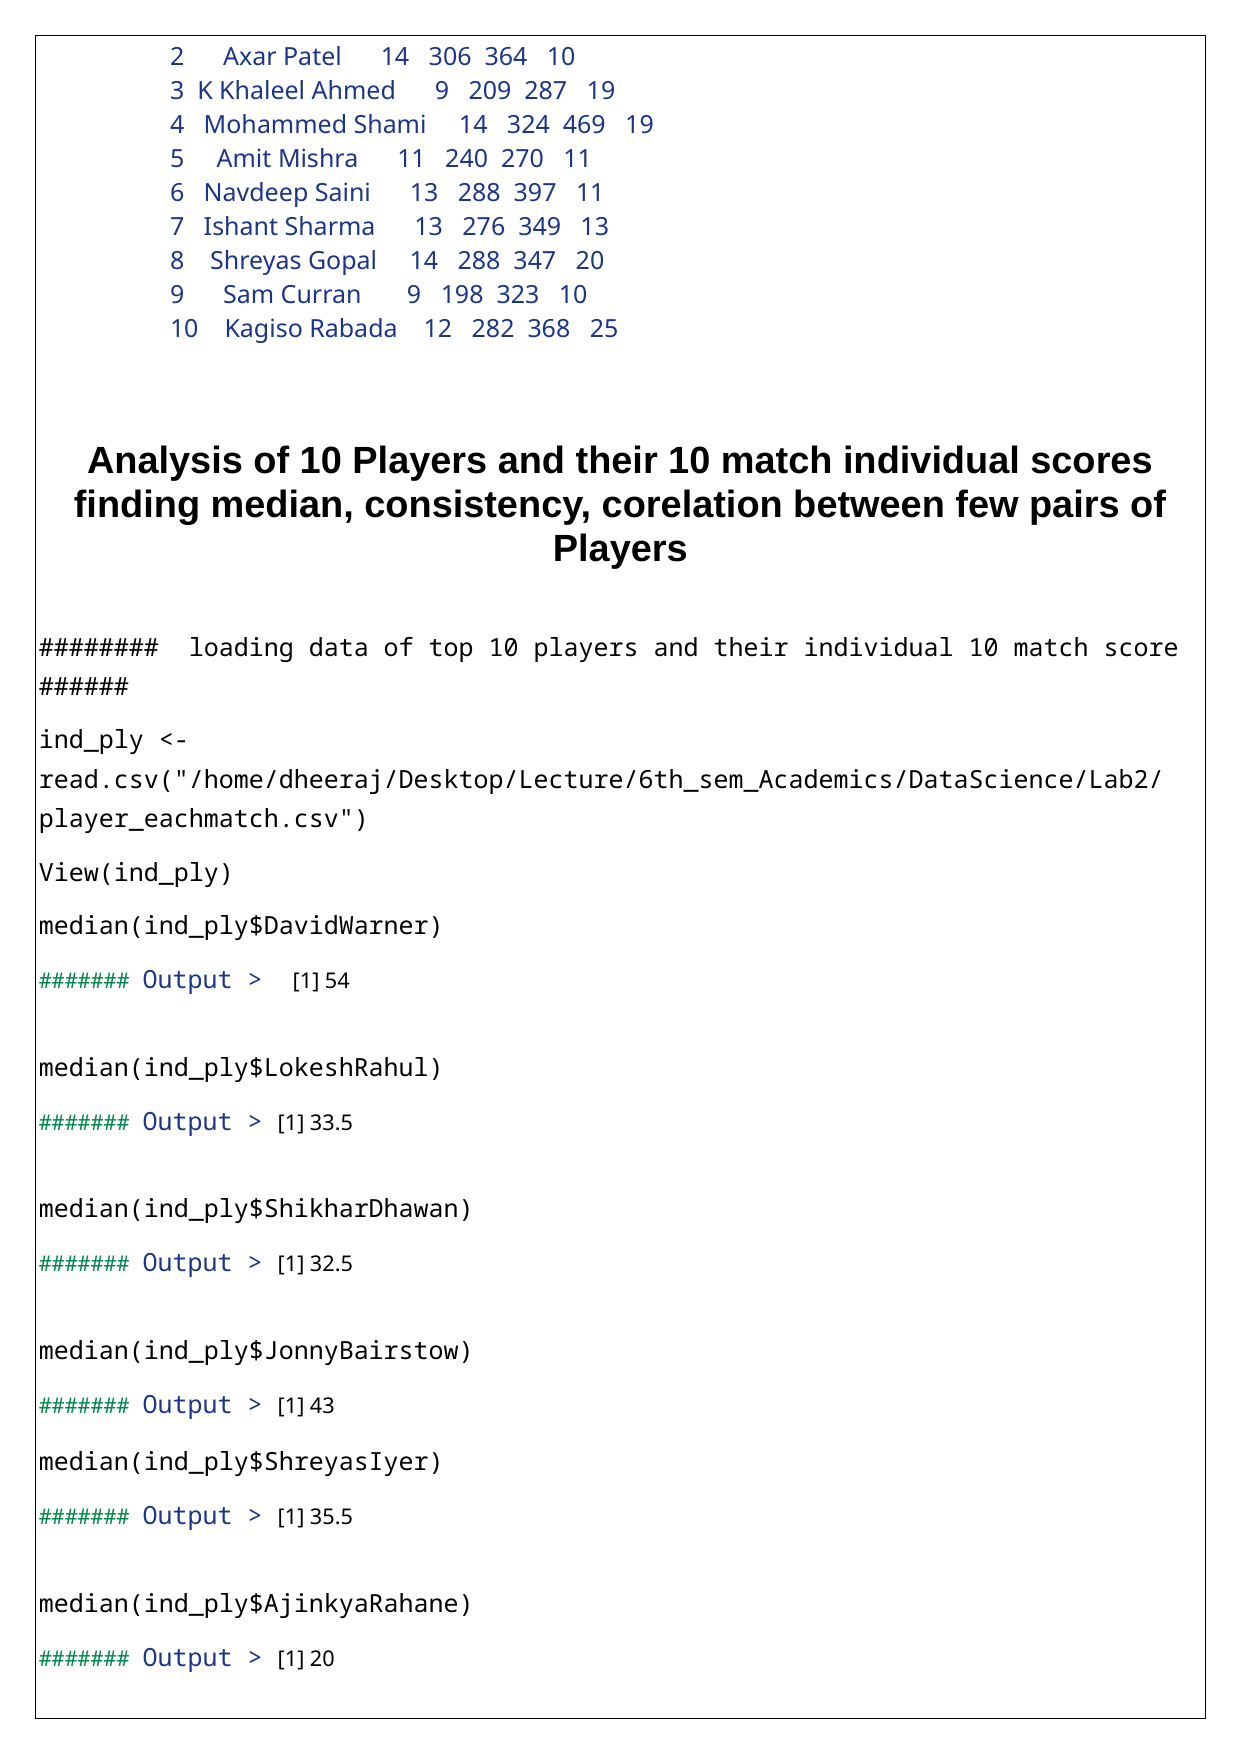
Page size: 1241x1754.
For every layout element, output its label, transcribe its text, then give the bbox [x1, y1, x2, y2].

text ####### Output > [1] 35.5 [38, 1498, 1202, 1532]
text median(ind_ply$JonnyBairstow) [38, 1333, 1202, 1367]
text 5 Amit Mishra 11 240 270 11 [38, 141, 1202, 175]
text 3 K Khaleel Ahmed 9 209 287 19 [38, 72, 1202, 107]
text median(ind_ply$ShreyasIyer) [38, 1444, 1202, 1478]
text median(ind_ply$LokeshRahul) [38, 1049, 1202, 1083]
text ####### Output > [1] 54 [38, 962, 1202, 996]
text 2 Axar Patel 14 306 364 10 [38, 38, 1202, 72]
text 6 Navdeep Saini 13 288 397 11 [38, 175, 1202, 209]
text ####### Output > [1] 32.5 [38, 1245, 1202, 1279]
text ######## loading data of top 10 players and their individual 10 match score ###### [38, 629, 1202, 702]
subtitle Analysis of 10 Players and their 10 match individual scores finding median, consistency, corelation between few pairs of Players [38, 438, 1202, 569]
text ####### Output > [1] 20 [38, 1639, 1202, 1673]
text 8 Shreyas Gopal 14 288 347 20 [38, 243, 1202, 277]
text median(ind_ply$AjinkyaRahane) [38, 1586, 1202, 1620]
text median(ind_ply$DavidWarner) [38, 908, 1202, 942]
text median(ind_ply$ShikharDhawan) [38, 1191, 1202, 1225]
text View(ind_ply) [38, 854, 1202, 888]
text ####### Output > [1] 33.5 [38, 1103, 1202, 1137]
text 10 Kagiso Rabada 12 282 368 25 [38, 311, 1202, 345]
text ####### Output > [1] 43 [38, 1386, 1202, 1420]
text 9 Sam Curran 9 198 323 10 [38, 277, 1202, 311]
text 7 Ishant Sharma 13 276 349 13 [38, 209, 1202, 243]
text ind_ply <- read.csv("/home/dheeraj/Desktop/Lecture/6th_sem_Academics/DataScience/Lab2/player_eachmatch.csv") [38, 722, 1202, 834]
text 4 Mohammed Shami 14 324 469 19 [38, 107, 1202, 141]
